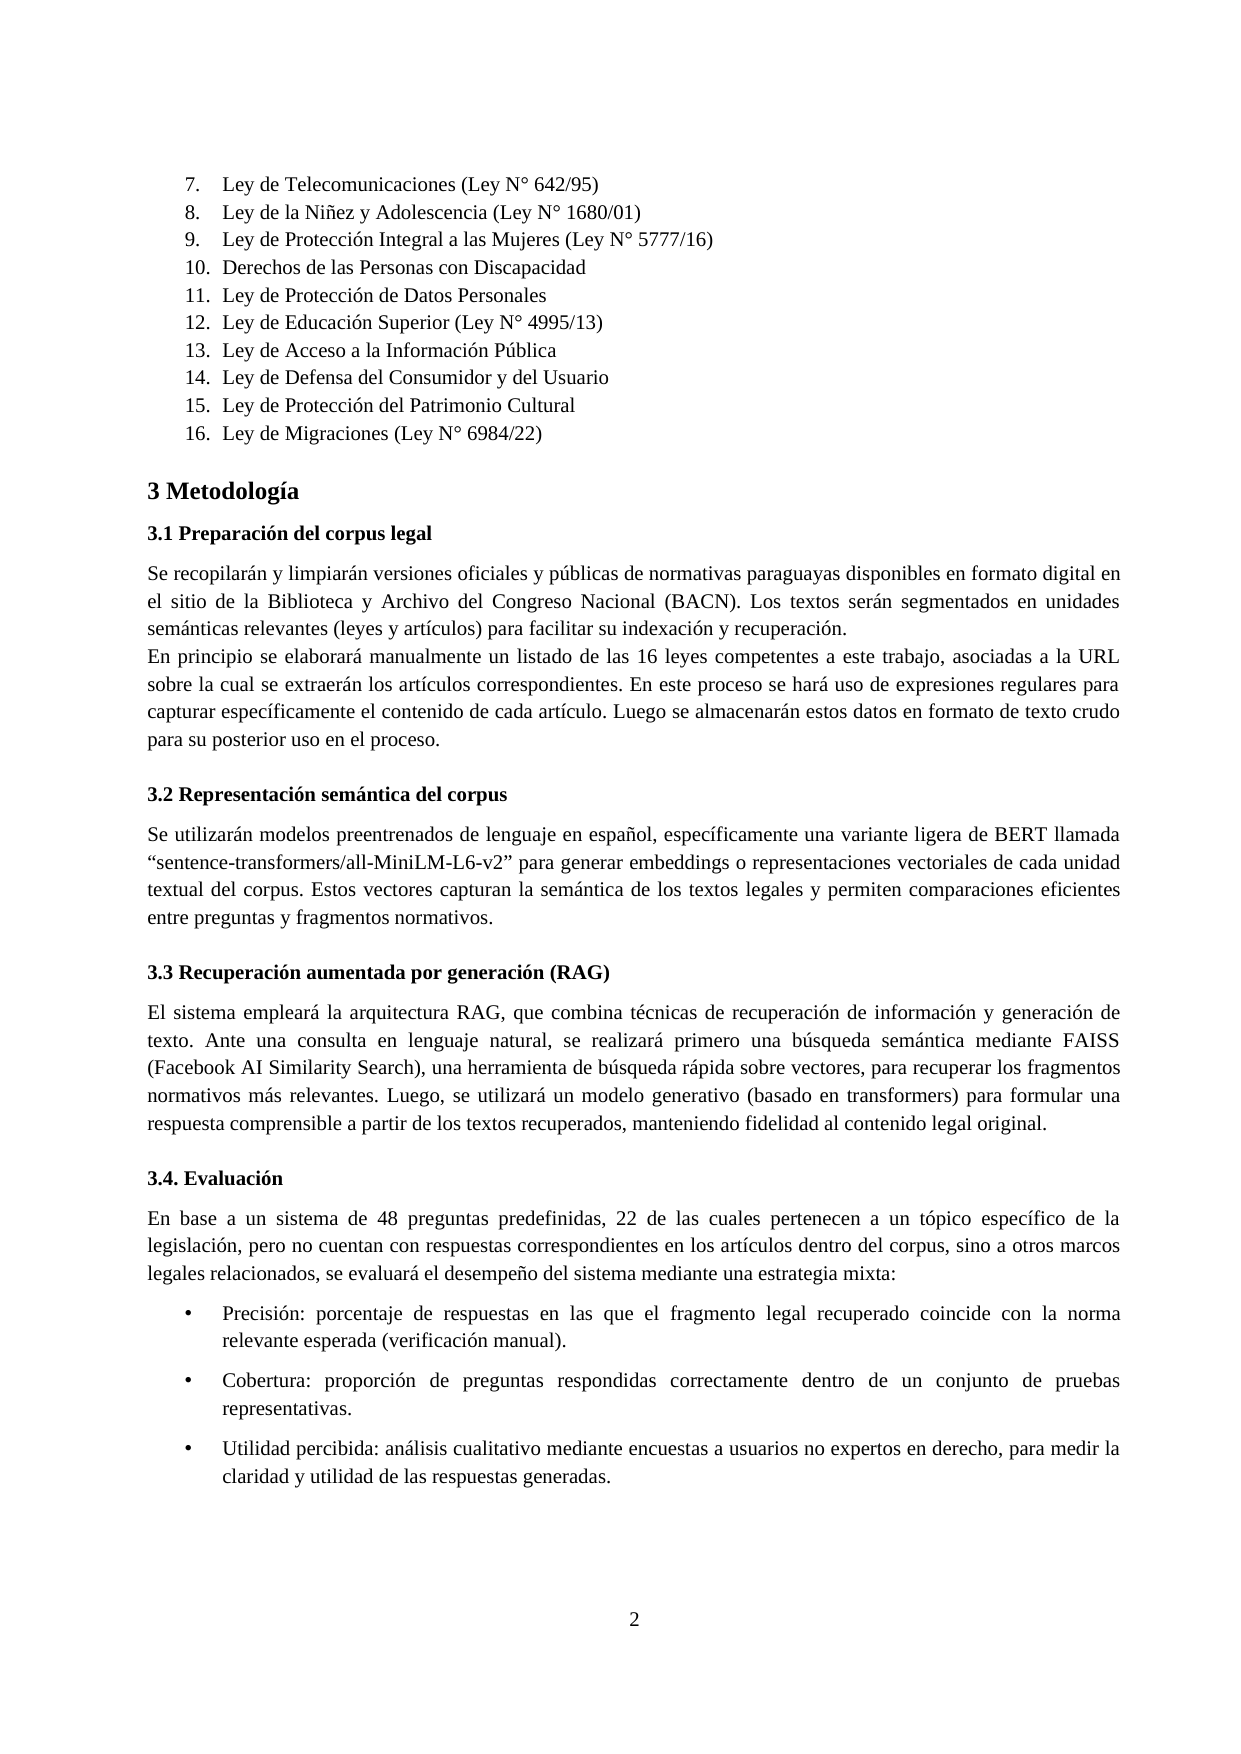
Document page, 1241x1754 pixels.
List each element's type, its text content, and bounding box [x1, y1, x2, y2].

text En base a un sistema de 48 preguntas predefinidas, 22 de las cuales pertenecen a un tópico específico de la legislación, pero no cuentan con respuestas correspondientes en los artículos dentro del corpus, sino a otros marcos legales relacionados, se evaluará el desempeño del sistema mediante una estrategia mixta: [147, 1206, 1122, 1285]
subtitle 3.3 Recuperación aumentada por generación (RAG) [147, 960, 1122, 984]
list Ley de Protección de Datos Personales [184, 282, 1122, 307]
subtitle 3 Metodología [147, 476, 1122, 504]
list Ley de Migraciones (Ley N° 6984/22) [184, 421, 1122, 444]
list Ley de Telecomunicaciones (Ley N° 642/95) [184, 172, 1122, 196]
list Ley de Educación Superior (Ley N° 4995/13) [184, 310, 1122, 334]
subtitle 3.4. Evaluación [147, 1166, 1122, 1190]
list Ley de Protección Integral a las Mujeres (Ley N° 5777/16) [184, 227, 1122, 251]
subtitle 3.2 Representación semántica del corpus [147, 782, 1122, 806]
list Ley de Acceso a la Información Pública [184, 338, 1122, 362]
list Ley de Protección del Patrimonio Cultural [184, 393, 1122, 417]
list Derechos de las Personas con Discapacidad [184, 255, 1122, 279]
list Utilidad percibida: análisis cualitativo mediante encuestas a usuarios no expertos en derecho, para medir la claridad y utilidad de las respuestas generadas. [184, 1436, 1122, 1488]
subtitle 3.1 Preparación del corpus legal [147, 521, 1122, 545]
list Precisión: porcentaje de respuestas en las que el fragmento legal recuperado coincide con la norma relevante esperada (verificación manual). [184, 1301, 1122, 1352]
list Cobertura: proporción de preguntas respondidas correctamente dentro de un conjunto de pruebas representativas. [184, 1368, 1122, 1420]
list Ley de la Niñez y Adolescencia (Ley N° 1680/01) [184, 200, 1122, 224]
text Se utilizarán modelos preentrenados de lenguaje en español, específicamente una variante ligera de BERT llamada “sentence-transformers/all-MiniLM-L6-v2” para generar embeddings o representaciones vectoriales de cada unidad textual del corpus. Estos vectores capturan la semántica de los textos legales y permiten comparaciones eficientes entre preguntas y fragmentos normativos. [147, 822, 1122, 929]
text En principio se elaborará manualmente un listado de las 16 leyes competentes a este trabajo, asociadas a la URL sobre la cual se extraerán los artículos correspondientes. En este proceso se hará uso de expresiones regulares para capturar específicamente el contenido de cada artículo. Luego se almacenarán estos datos en formato de texto crudo para su posterior uso en el proceso. [147, 644, 1122, 751]
text Se recopilarán y limpiarán versiones oficiales y públicas de normativas paraguayas disponibles en formato digital en el sitio de la Biblioteca y Archivo del Congreso Nacional (BACN). Los textos serán segmentados en unidades semánticas relevantes (leyes y artículos) para facilitar su indexación y recuperación. [147, 561, 1122, 640]
text El sistema empleará la arquitectura RAG, que combina técnicas de recuperación de información y generación de texto. Ante una consulta en lenguaje natural, se realizará primero una búsqueda semántica mediante FAISS (Facebook AI Similarity Search), una herramienta de búsqueda rápida sobre vectores, para recuperar los fragmentos normativos más relevantes. Luego, se utilizará un modelo generativo (basado en transformers) para formular una respuesta comprensible a partir de los textos recuperados, manteniendo fidelidad al contenido legal original. [147, 1000, 1122, 1134]
list Ley de Defensa del Consumidor y del Usuario [184, 365, 1122, 389]
